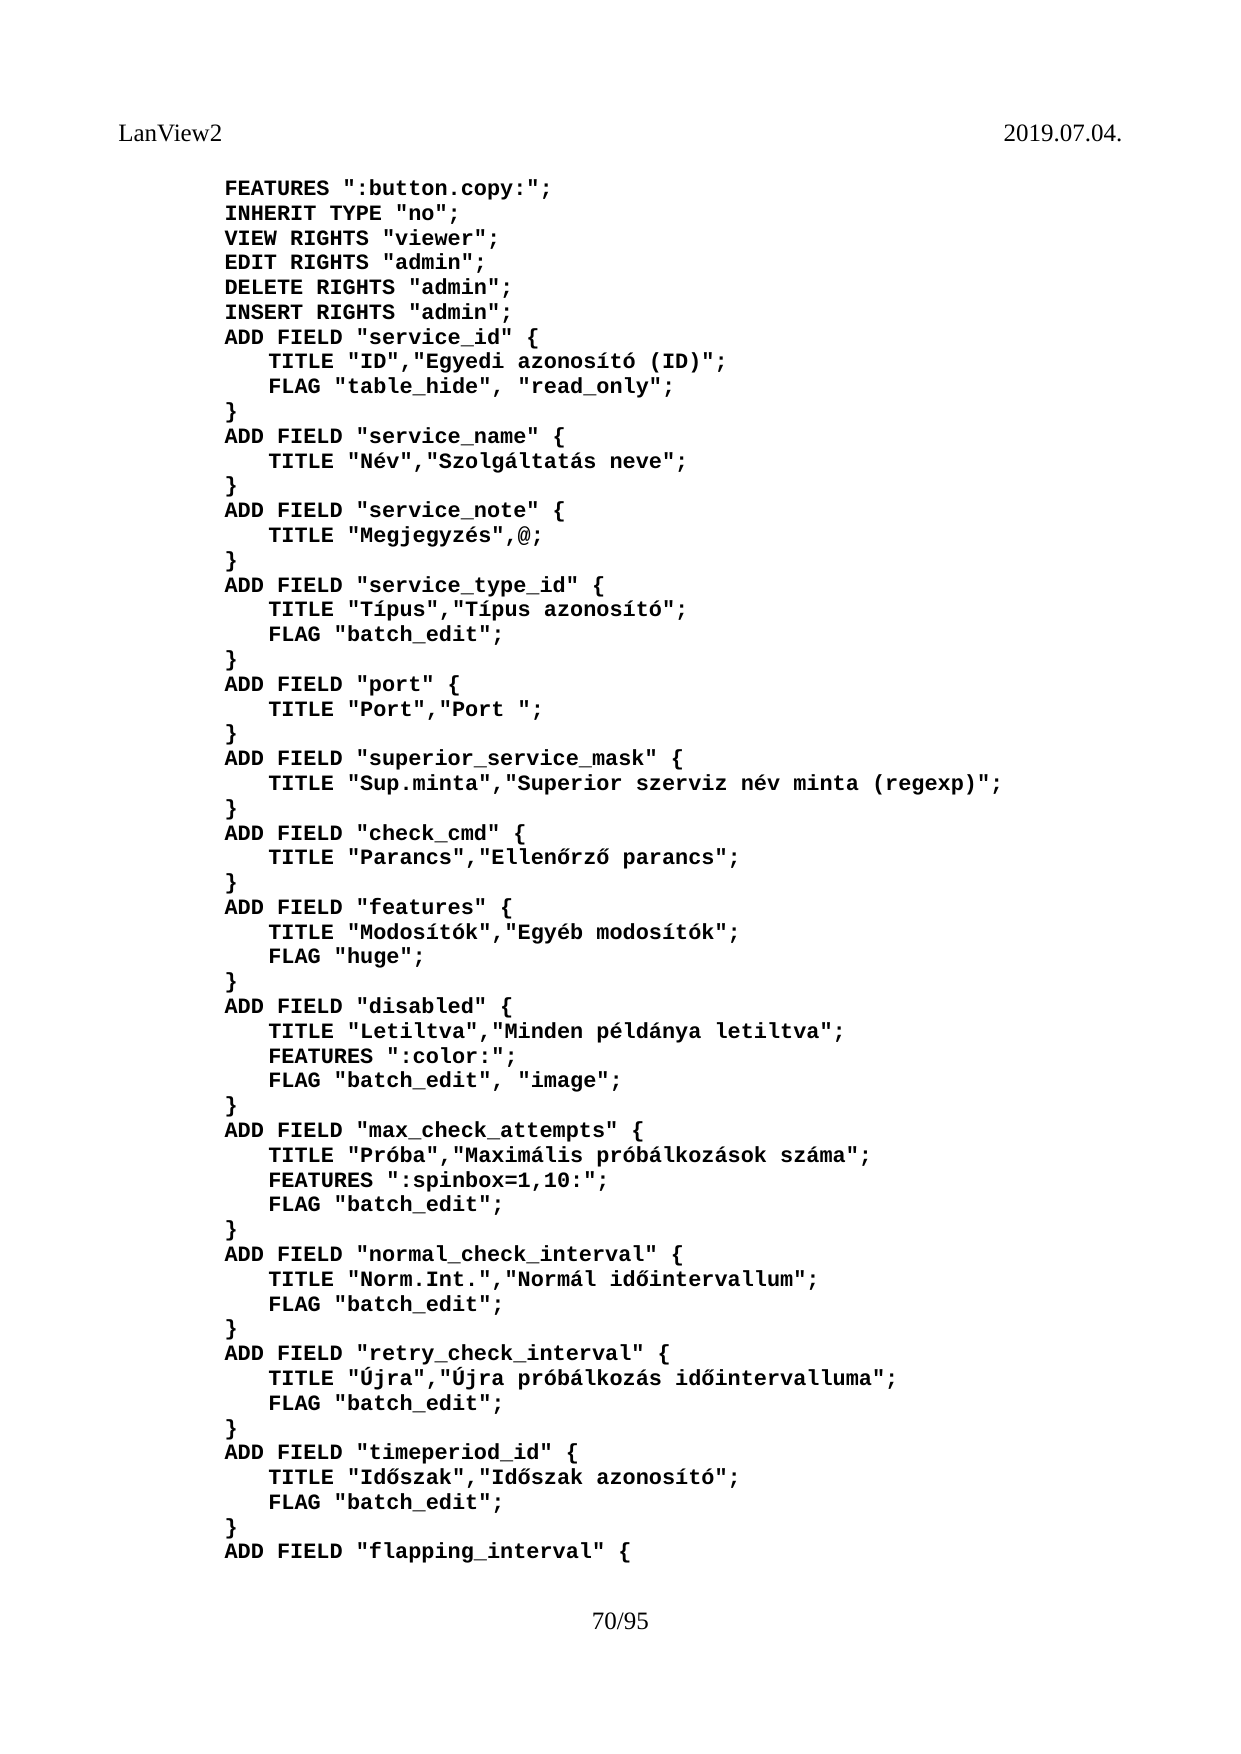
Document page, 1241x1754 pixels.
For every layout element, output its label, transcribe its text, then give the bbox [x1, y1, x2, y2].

text ADD FIELD "service_name" { TITLE "Név","Szolgáltatás neve"; } [177, 425, 1122, 499]
text FEATURES ":button.copy:"; INHERIT TYPE "no"; VIEW RIGHTS "viewer"; EDIT RIGHTS "admin"; DELETE RIGHTS "admin"; INSERT RIGHTS "admin"; [177, 177, 1122, 326]
text ADD FIELD "normal_check_interval" { TITLE "Norm.Int.","Normál időintervallum"; FLAG "batch_edit"; } [177, 1243, 1122, 1342]
text ADD FIELD "check_cmd" { TITLE "Parancs","Ellenőrző parancs"; } [177, 822, 1122, 896]
text ADD FIELD "timeperiod_id" { TITLE "Időszak","Időszak azonosító"; FLAG "batch_edit"; } [177, 1441, 1122, 1541]
text ADD FIELD "service_type_id" { TITLE "Típus","Típus azonosító"; FLAG "batch_edit"; } [177, 574, 1122, 673]
text ADD FIELD "superior_service_mask" { TITLE "Sup.minta","Superior szerviz név minta (regexp)"; } [177, 747, 1122, 822]
text ADD FIELD "flapping_interval" { [177, 1541, 1122, 1565]
text ADD FIELD "service_id" { TITLE "ID","Egyedi azonosító (ID)"; FLAG "table_hide", "read_only"; } [177, 326, 1122, 425]
text } [177, 549, 1122, 574]
text ADD FIELD "disabled" { TITLE "Letiltva","Minden példánya letiltva"; FEATURES ":color:"; FLAG "batch_edit", "image"; } [177, 995, 1122, 1119]
text ADD FIELD "service_note" { TITLE "Megjegyzés",@; [177, 499, 1122, 549]
text ADD FIELD "max_check_attempts" { TITLE "Próba","Maximális próbálkozások száma"; FEATURES ":spinbox=1,10:"; FLAG "batch_edit"; } [177, 1119, 1122, 1243]
text ADD FIELD "retry_check_interval" { TITLE "Újra","Újra próbálkozás időintervalluma"; FLAG "batch_edit"; } [177, 1342, 1122, 1441]
text ADD FIELD "port" { TITLE "Port","Port "; } [177, 673, 1122, 747]
text ADD FIELD "features" { TITLE "Modosítók","Egyéb modosítók"; FLAG "huge"; } [177, 896, 1122, 995]
